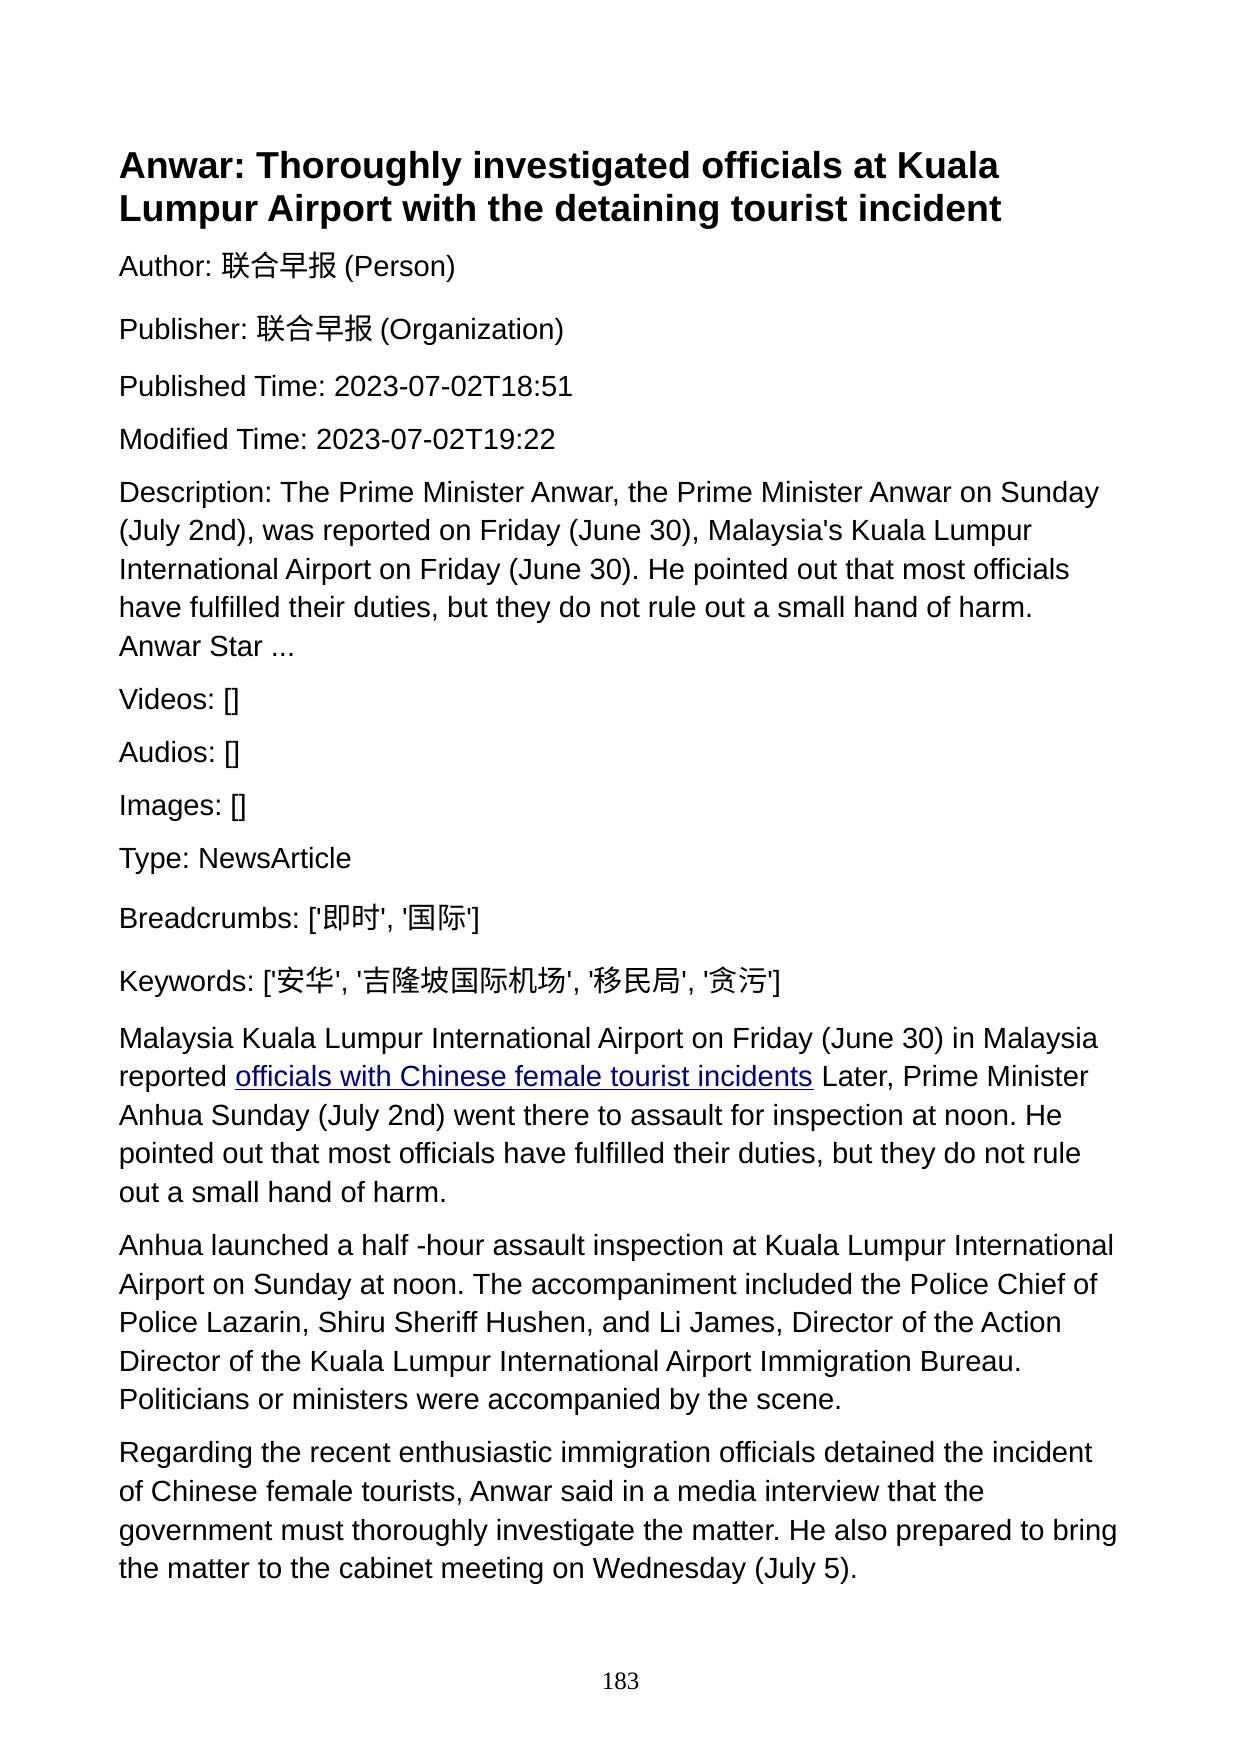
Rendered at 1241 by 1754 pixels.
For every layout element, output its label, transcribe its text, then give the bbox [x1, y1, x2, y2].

text Modified Time: 2023-07-02T19:22 [118, 422, 1122, 455]
text Malaysia Kuala Lumpur International Airport on Friday (June 30) in Malaysia reported officials with Chinese female tourist incidents Later, Prime Minister Anhua Sunday (July 2nd) went there to assault for inspection at noon. He pointed out that most officials have fulfilled their duties, but they do not rule out a small hand of harm. [118, 1021, 1122, 1208]
text Type: NewsArticle [118, 841, 1122, 875]
text Published Time: 2023-07-02T18:51 [118, 368, 1122, 402]
text Publisher: 联合早报 (Organization) [118, 305, 1122, 348]
text Author: 联合早报 (Person) [118, 242, 1122, 284]
text Images: [] [118, 788, 1122, 822]
subtitle Anwar: Thoroughly investigated officials at Kuala Lumpur Airport with the detaining tourist incident [118, 143, 1122, 230]
text Videos: [] [118, 682, 1122, 716]
text Anhua launched a half -hour assault inspection at Kuala Lumpur International Airport on Sunday at noon. The accompaniment included the Police Chief of Police Lazarin, Shiru Sheriff Hushen, and Li James, Director of the Action Director of the Kuala Lumpur International Airport Immigration Bureau. Politicians or ministers were accompanied by the scene. [118, 1228, 1122, 1416]
text Regarding the recent enthusiastic immigration officials detained the incident of Chinese female tourists, Anwar said in a media interview that the government must thoroughly investigate the matter. He also prepared to bring the matter to the cabinet meeting on Wednesday (July 5). [118, 1435, 1122, 1584]
text Description: The Prime Minister Anwar, the Prime Minister Anwar on Sunday (July 2nd), was reported on Friday (June 30), Malaysia's Kuala Lumpur International Airport on Friday (June 30). He pointed out that most officials have fulfilled their duties, but they do not rule out a small hand of harm. Anwar Star ... [118, 475, 1122, 662]
text Audios: [] [118, 735, 1122, 769]
text Keywords: ['安华', '吉隆坡国际机场', '移民局', '贪污'] [118, 958, 1122, 1000]
text Breadcrumbs: ['即时', '国际'] [118, 894, 1122, 937]
